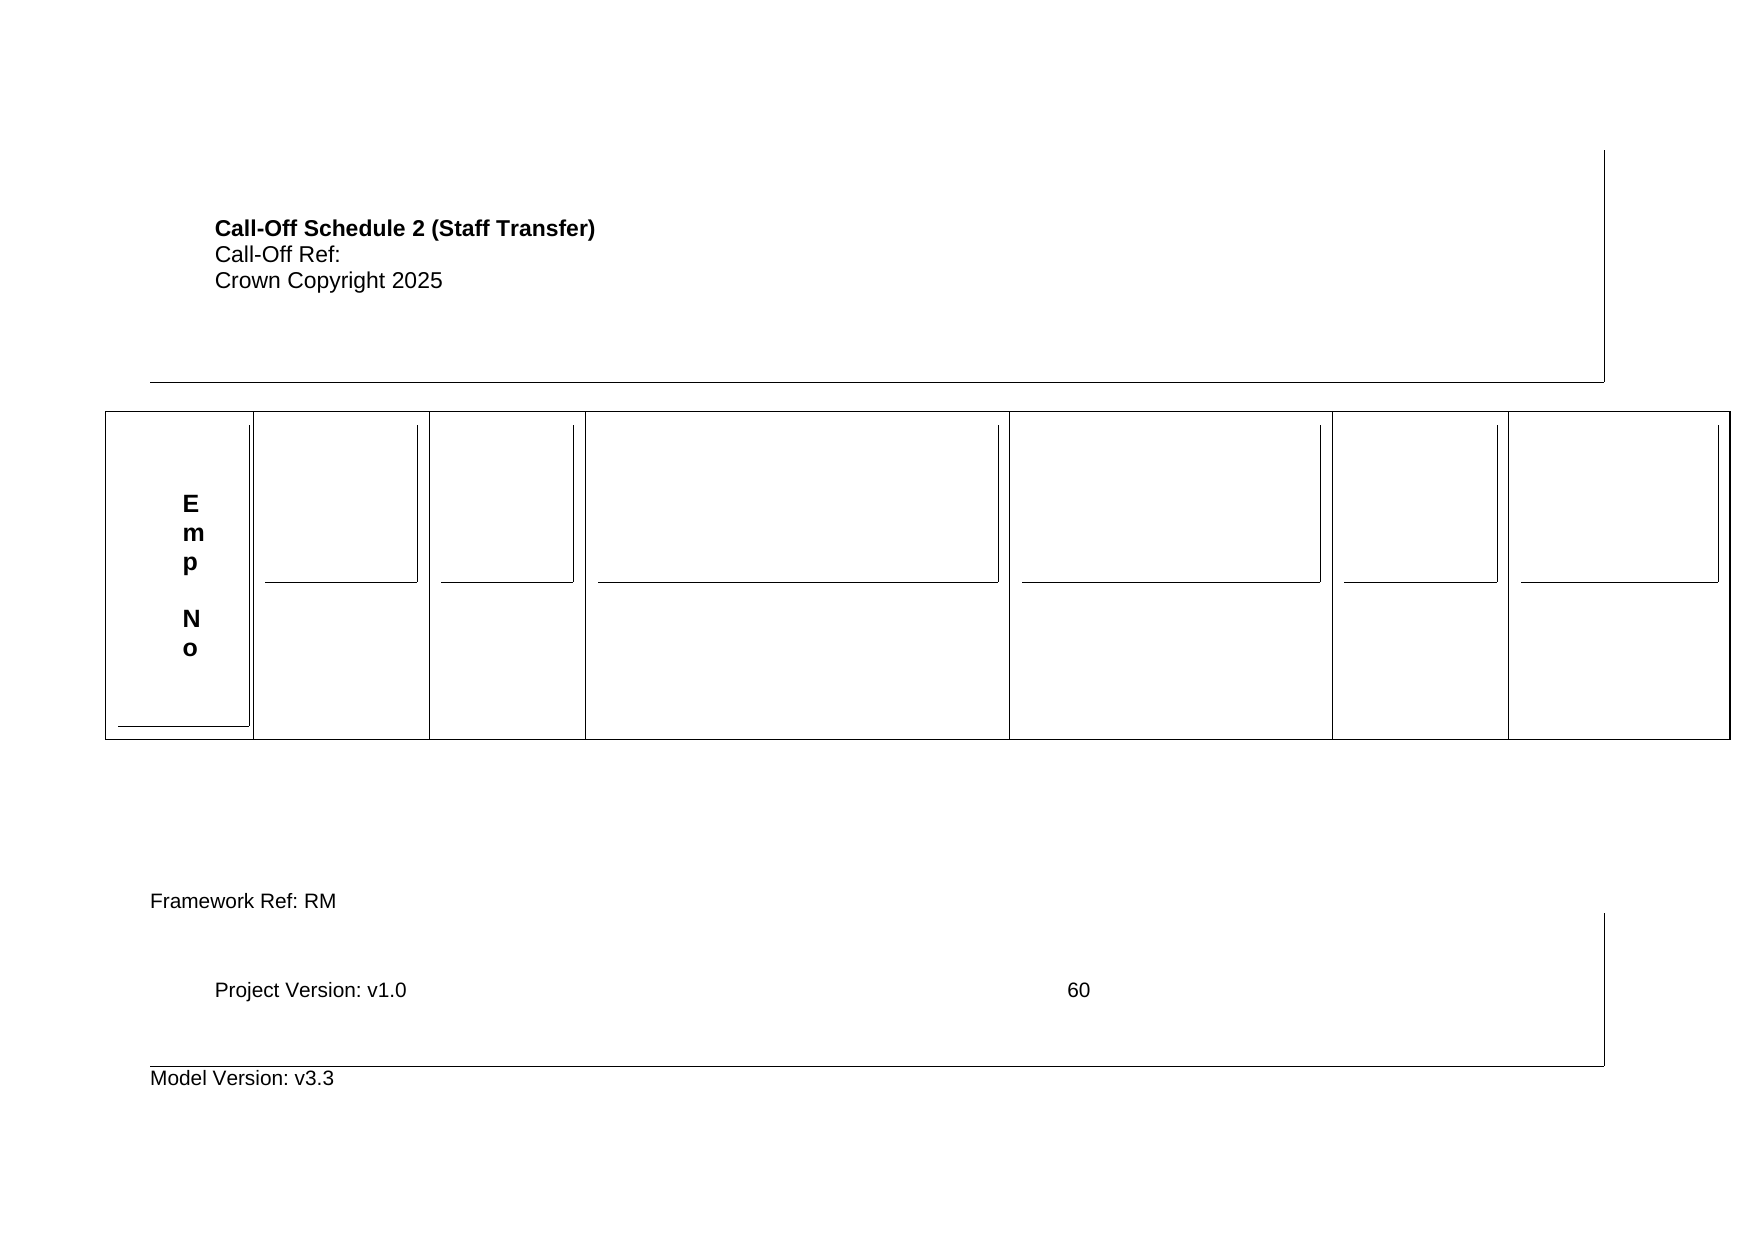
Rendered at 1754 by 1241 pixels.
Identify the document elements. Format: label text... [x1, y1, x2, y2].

table_cell Emp No [106, 412, 253, 739]
table_cell [1509, 412, 1729, 739]
table_cell [1333, 412, 1508, 739]
table_cell [430, 412, 585, 739]
table_cell [1010, 412, 1332, 739]
table_cell [586, 412, 1009, 739]
table_cell [254, 412, 429, 739]
